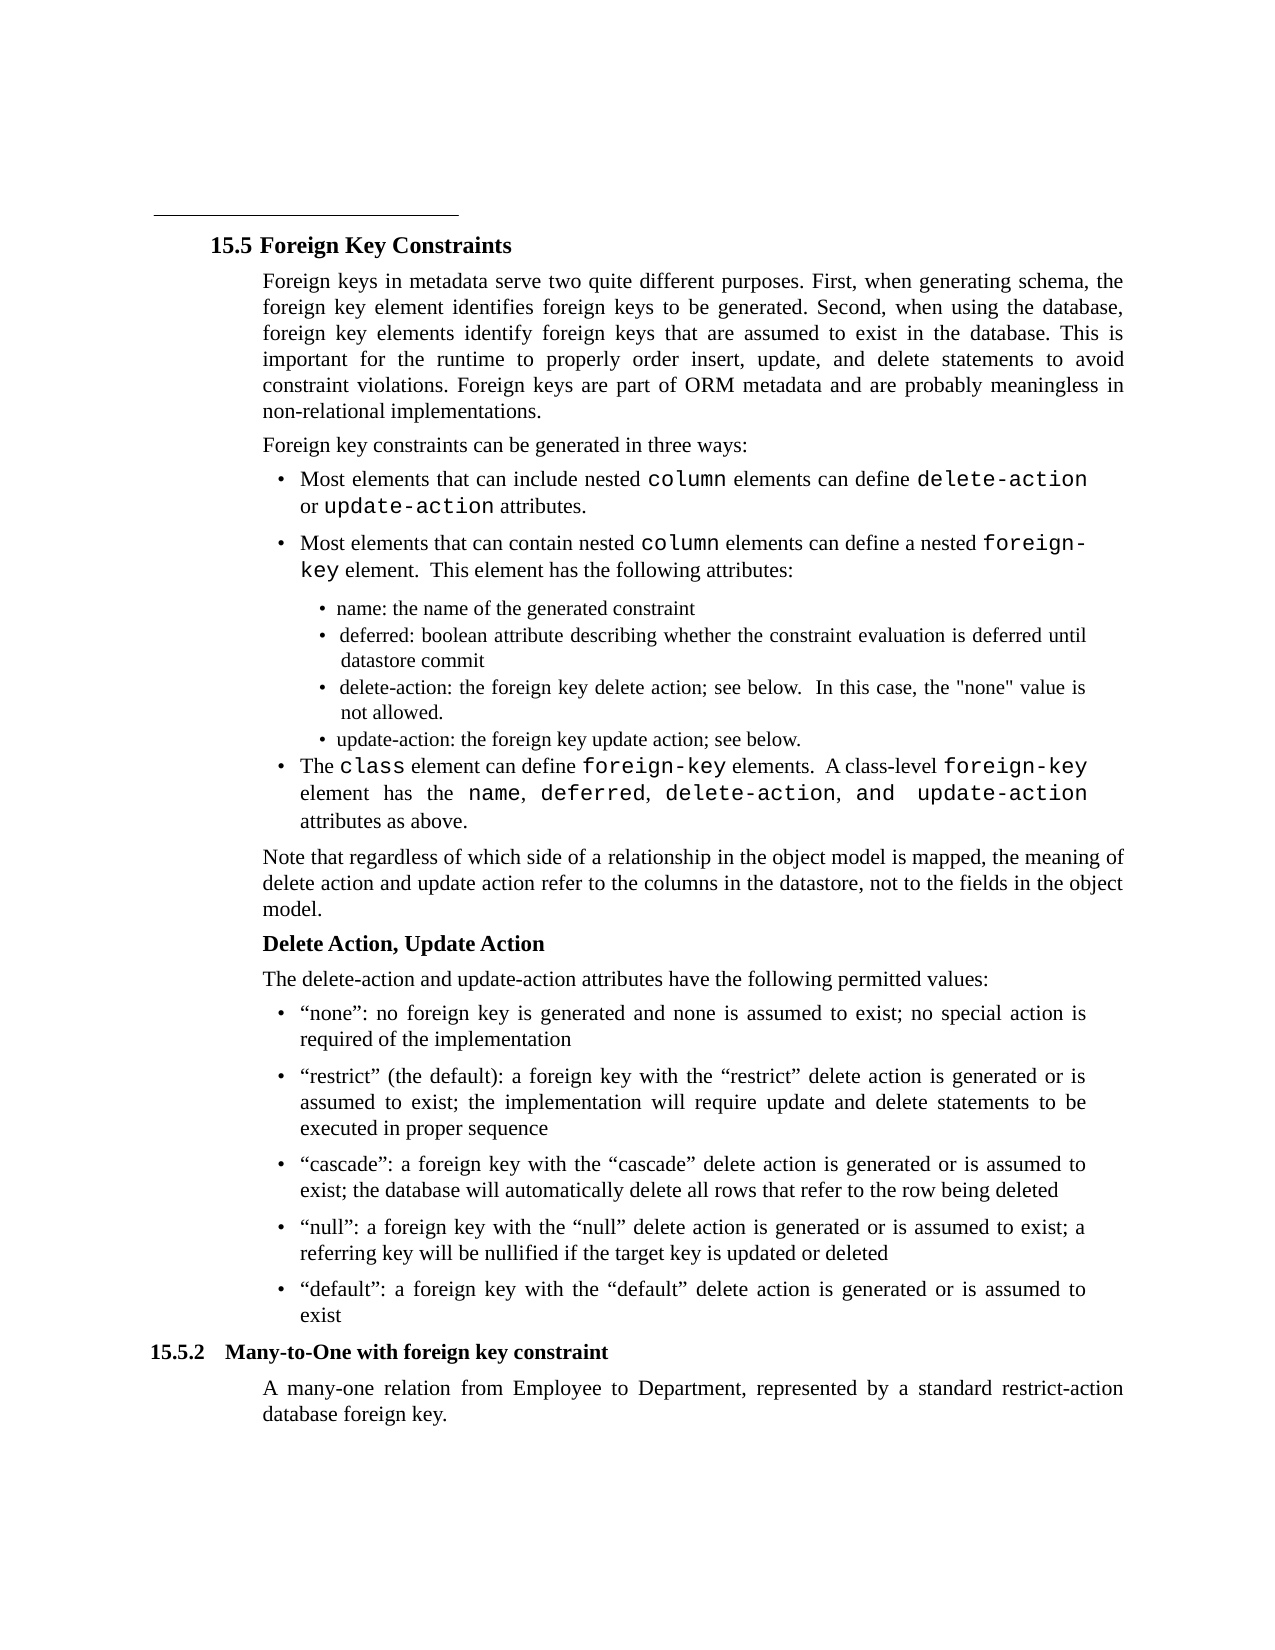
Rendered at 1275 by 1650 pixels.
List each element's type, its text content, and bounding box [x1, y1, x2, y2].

text A many-one relation from Employee to Department, represented by a standard restrict-action database foreign key. [262, 1374, 1125, 1427]
subtitle 15.5 Foreign Key Constraints [150, 231, 1125, 258]
text Note that regardless of which side of a relationship in the object model is mapped, the meaning of delete action and update action refer to the columns in the datastore, not to the fields in the object model. [262, 843, 1125, 921]
text • The class element can define foreign-key elements. A class-level foreign-key element has the name, deferred, delete-action, and update-action attributes as above. [277, 753, 1087, 833]
subtitle Delete Action, Update Action [150, 930, 1125, 957]
text • “none”: no foreign key is generated and none is assumed to exist; no special action is required of the implementation [277, 999, 1087, 1052]
text • “default”: a foreign key with the “default” delete action is generated or is assumed to exist [277, 1276, 1087, 1328]
text • name: the name of the generated constraint [319, 594, 1087, 619]
text • deferred: boolean attribute describing whether the constraint evaluation is deferred until datastore commit [319, 622, 1087, 672]
text Foreign key constraints can be generated in three ways: [262, 431, 1125, 457]
text • “null”: a foreign key with the “null” delete action is generated or is assumed to exist; a referring key will be nullified if the target key is updated or deleted [277, 1213, 1087, 1265]
text Foreign keys in metadata serve two quite different purposes. First, when generating schema, the foreign key element identifies foreign keys to be generated. Second, when using the database, foreign key elements identify foreign keys that are assumed to exist in the database. This is important for the runtime to properly order insert, update, and delete statements to avoid constraint violations. Foreign keys are part of ORM metadata and are probably meaningless in non-relational implementations. [262, 267, 1125, 423]
text The delete-action and update-action attributes have the following permitted values: [262, 965, 1125, 991]
text • Most elements that can include nested column elements can define delete-action or update-action attributes. [277, 466, 1087, 520]
text • update-action: the foreign key update action; see below. [319, 726, 1087, 751]
text • “restrict” (the default): a foreign key with the “restrict” delete action is generated or is assumed to exist; the implementation will require update and delete statements to be executed in proper sequence [277, 1062, 1087, 1140]
text • “cascade”: a foreign key with the “cascade” delete action is generated or is assumed to exist; the database will automatically delete all rows that refer to the row being deleted [277, 1151, 1087, 1203]
text • delete-action: the foreign key delete action; see below. In this case, the "none" value is not allowed. [319, 674, 1087, 724]
subtitle Many-to-One with foreign key constraint [150, 1338, 1125, 1364]
text • Most elements that can contain nested column elements can define a nested foreign-key element. This element has the following attributes: [277, 530, 1087, 584]
